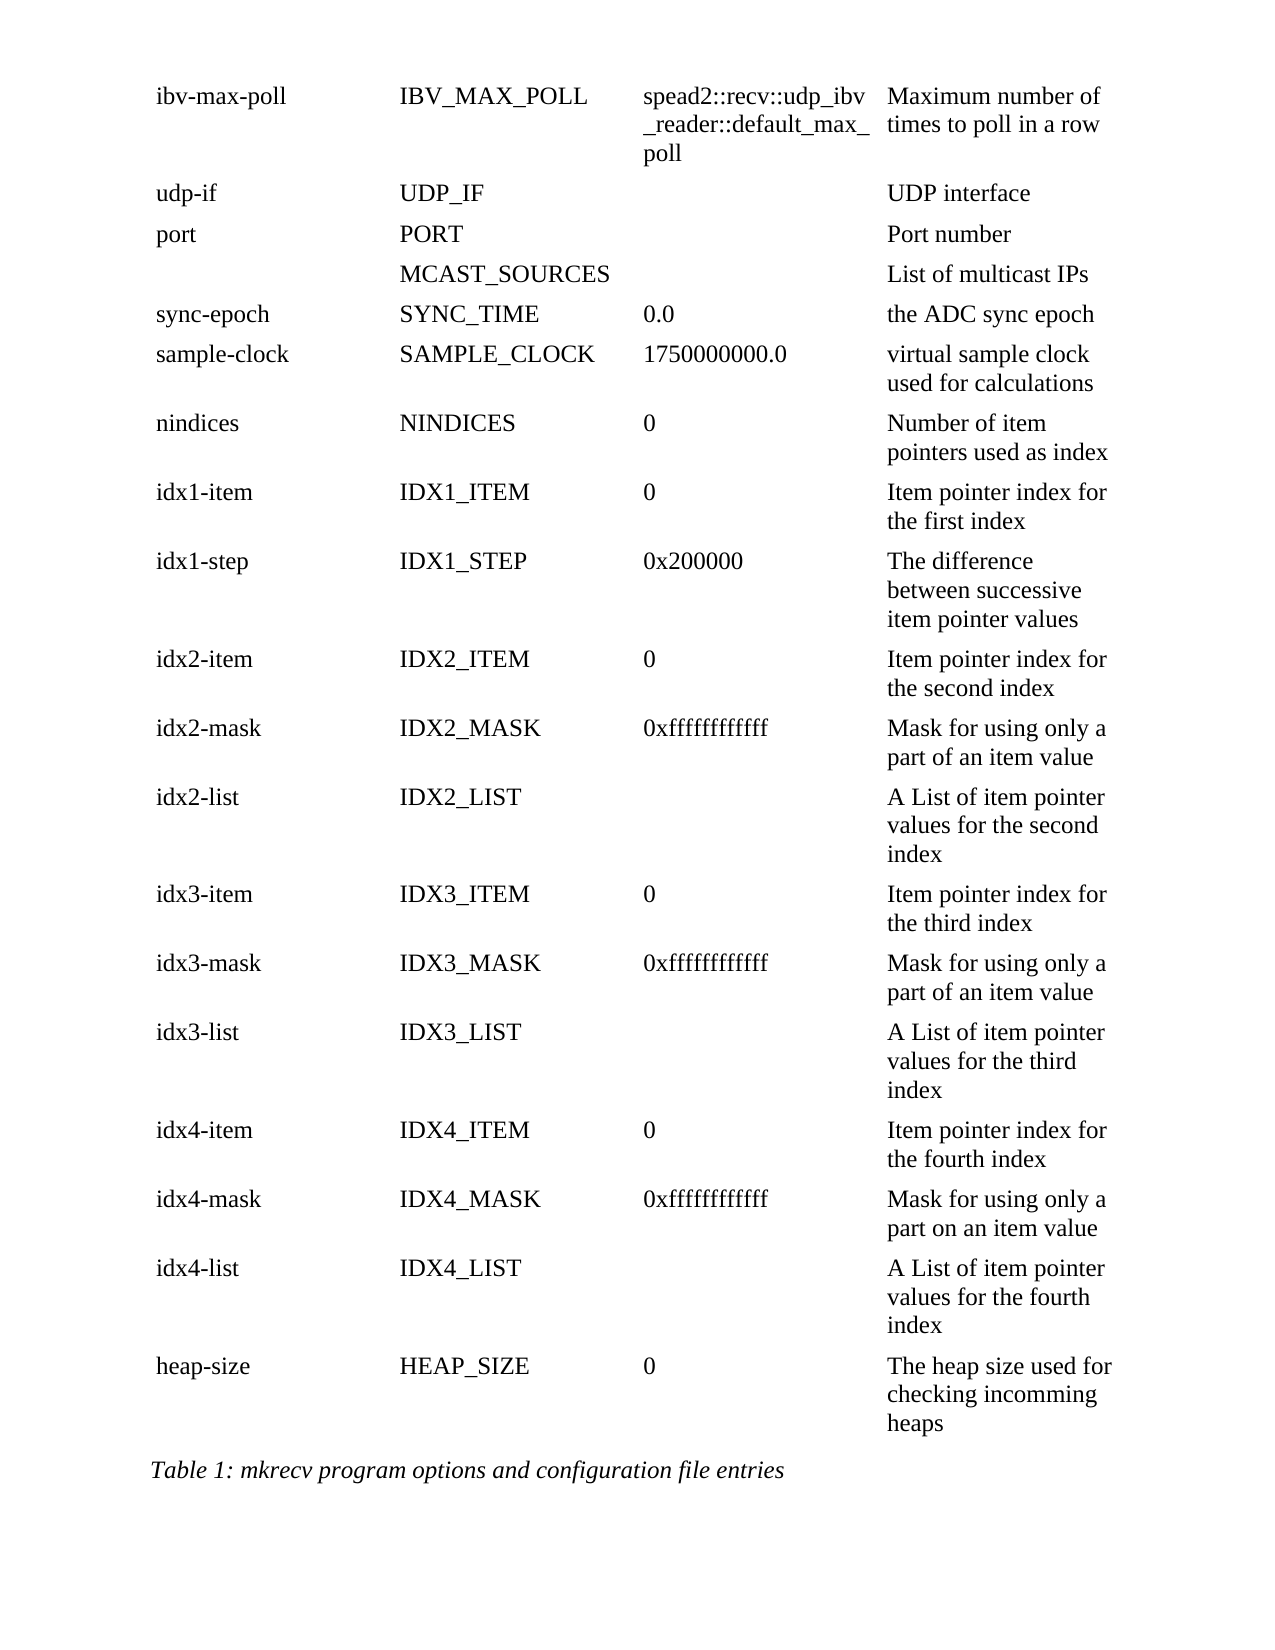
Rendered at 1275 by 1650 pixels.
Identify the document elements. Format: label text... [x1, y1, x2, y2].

table_cell 0 [638, 403, 881, 471]
table_cell [638, 1012, 881, 1109]
table_cell idx4-item [150, 1109, 394, 1178]
table_cell virtual sample clock used for calculations [881, 334, 1125, 402]
table_cell IDX3_MASK [394, 943, 637, 1012]
table_cell Maximum number of times to poll in a row [881, 75, 1125, 173]
table_cell 1750000000.0 [638, 334, 881, 402]
table_cell idx1-item [150, 471, 394, 540]
table_cell 0xffffffffffff [638, 707, 881, 776]
table_cell IDX2_MASK [394, 707, 637, 776]
table_cell [638, 213, 881, 253]
table_cell Mask for using only a part of an item value [881, 943, 1125, 1012]
table_cell [638, 253, 881, 293]
table_cell Mask for using only a part on an item value [881, 1178, 1125, 1247]
table_cell idx3-item [150, 874, 394, 943]
table_cell [150, 253, 394, 293]
table_cell Mask for using only a part of an item value [881, 707, 1125, 776]
table_cell IDX2_ITEM [394, 638, 637, 707]
table_cell Item pointer index for the first index [881, 471, 1125, 540]
table_cell udp-if [150, 173, 394, 213]
table_cell 0 [638, 1109, 881, 1178]
table_cell 0 [638, 1345, 881, 1443]
table_cell IDX4_ITEM [394, 1109, 637, 1178]
table_cell 0.0 [638, 293, 881, 333]
table_cell SYNC_TIME [394, 293, 637, 333]
table_cell A List of item pointer values for the second index [881, 776, 1125, 874]
text Table 1: mkrecv program options and configuration file entries [150, 1455, 1125, 1484]
table_cell 0x200000 [638, 540, 881, 638]
table_cell IDX4_LIST [394, 1247, 637, 1345]
table_cell [638, 173, 881, 213]
table_cell MCAST_SOURCES [394, 253, 637, 293]
table_cell ibv-max-poll [150, 75, 394, 173]
table_cell 0xffffffffffff [638, 943, 881, 1012]
table_cell idx3-list [150, 1012, 394, 1109]
table_cell Number of item pointers used as index [881, 403, 1125, 471]
table_cell Item pointer index for the fourth index [881, 1109, 1125, 1178]
table_cell IDX3_ITEM [394, 874, 637, 943]
table_cell SAMPLE_CLOCK [394, 334, 637, 402]
table_cell Item pointer index for the second index [881, 638, 1125, 707]
table_cell UDP interface [881, 173, 1125, 213]
table_cell 0xffffffffffff [638, 1178, 881, 1247]
table_cell idx1-step [150, 540, 394, 638]
table_cell IDX2_LIST [394, 776, 637, 874]
table_cell sample-clock [150, 334, 394, 402]
table_cell sync-epoch [150, 293, 394, 333]
table_cell The difference between successive item pointer values [881, 540, 1125, 638]
table_cell IDX4_MASK [394, 1178, 637, 1247]
table_cell IDX1_ITEM [394, 471, 637, 540]
table_cell spead2::recv::udp_ibv_reader::default_max_poll [638, 75, 881, 173]
table_cell NINDICES [394, 403, 637, 471]
table_cell Port number [881, 213, 1125, 253]
table_cell IDX3_LIST [394, 1012, 637, 1109]
table_cell IBV_MAX_POLL [394, 75, 637, 173]
table_cell 0 [638, 471, 881, 540]
table_cell UDP_IF [394, 173, 637, 213]
table_cell List of multicast IPs [881, 253, 1125, 293]
table_cell 0 [638, 638, 881, 707]
table_cell The heap size used for checking incomming heaps [881, 1345, 1125, 1443]
table_cell port [150, 213, 394, 253]
table_cell [638, 1247, 881, 1345]
table_cell [638, 776, 881, 874]
table_cell idx2-item [150, 638, 394, 707]
table_cell idx4-mask [150, 1178, 394, 1247]
table_cell heap-size [150, 1345, 394, 1443]
table_cell Item pointer index for the third index [881, 874, 1125, 943]
table_cell PORT [394, 213, 637, 253]
table_cell idx3-mask [150, 943, 394, 1012]
table_cell nindices [150, 403, 394, 471]
table_cell A List of item pointer values for the fourth index [881, 1247, 1125, 1345]
table_cell idx4-list [150, 1247, 394, 1345]
table_cell 0 [638, 874, 881, 943]
table_cell the ADC sync epoch [881, 293, 1125, 333]
table_cell idx2-mask [150, 707, 394, 776]
table_cell idx2-list [150, 776, 394, 874]
table_cell HEAP_SIZE [394, 1345, 637, 1443]
table_cell IDX1_STEP [394, 540, 637, 638]
table_cell A List of item pointer values for the third index [881, 1012, 1125, 1109]
